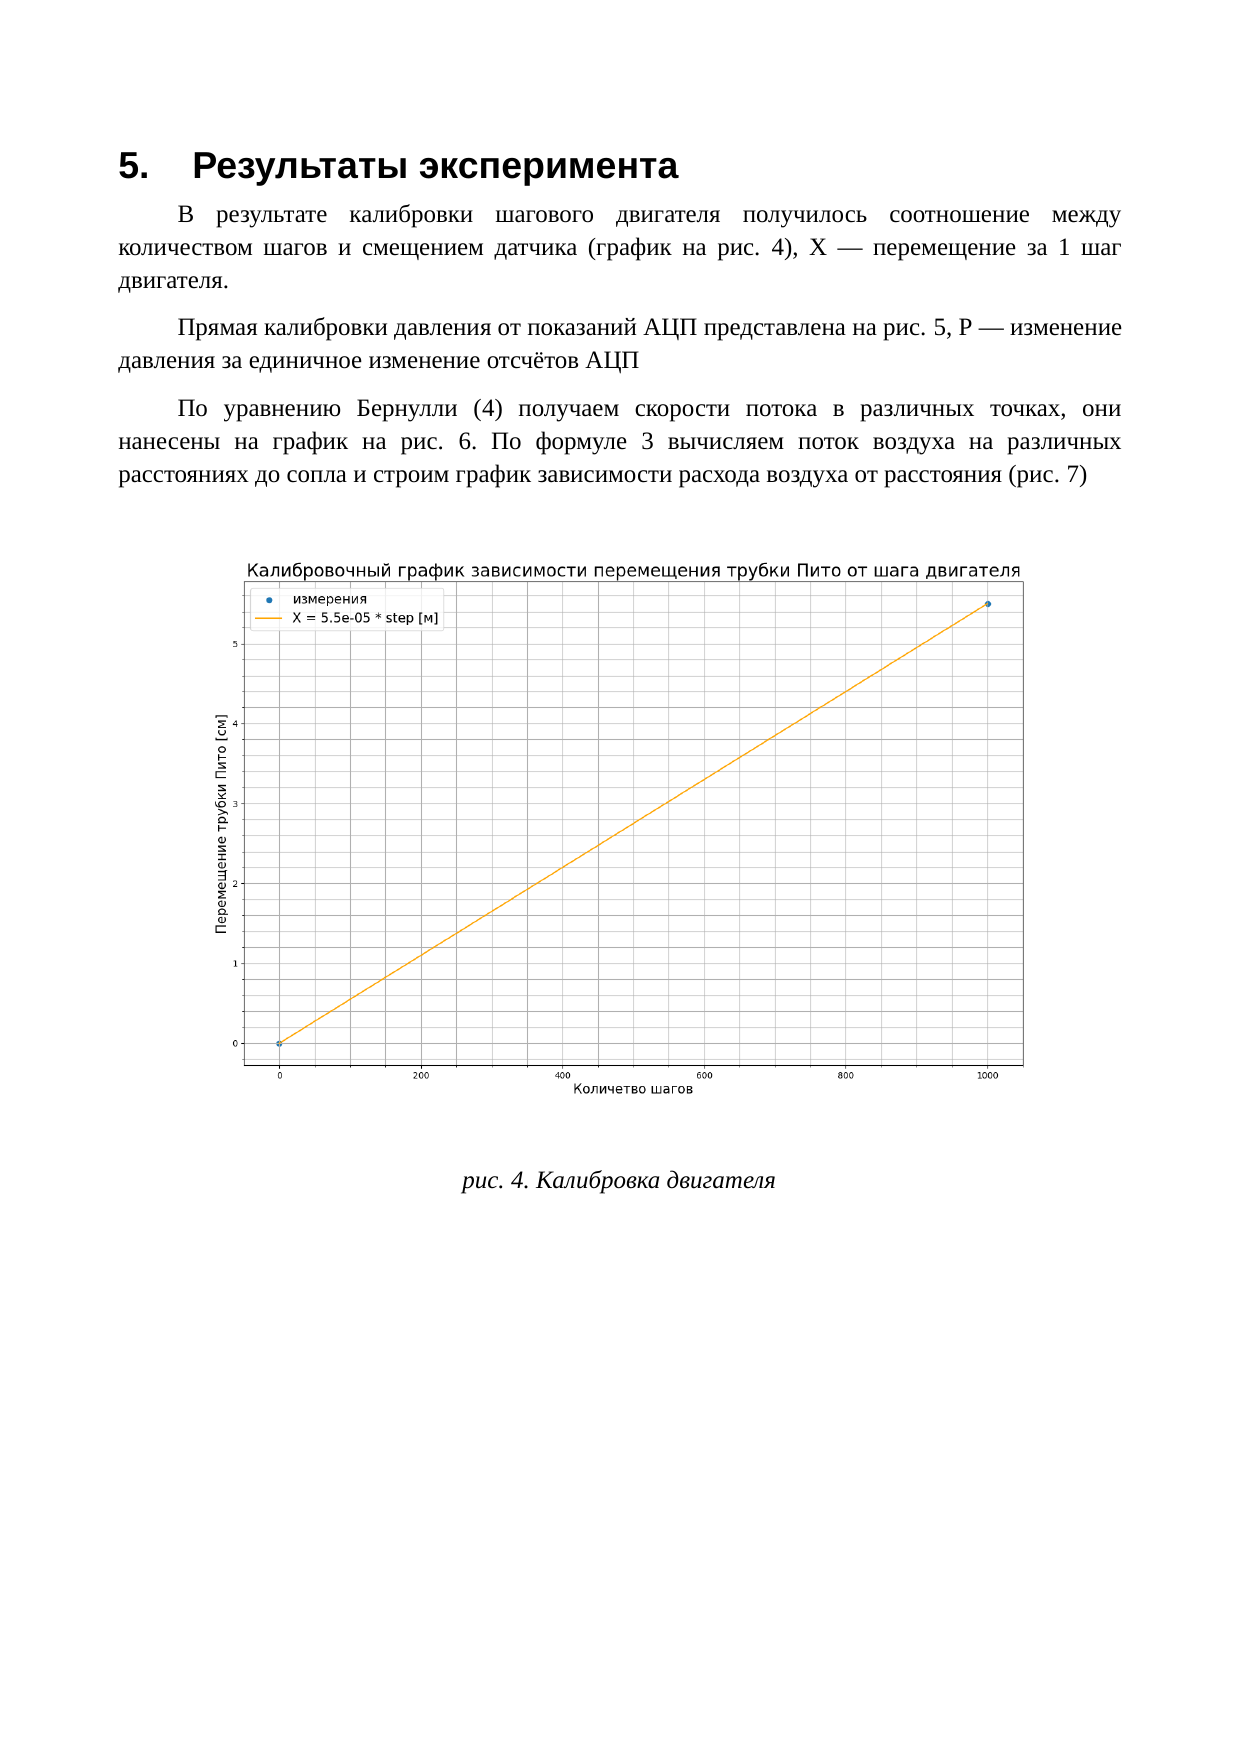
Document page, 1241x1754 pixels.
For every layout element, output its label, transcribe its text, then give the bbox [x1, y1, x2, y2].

text По уравнению Бернулли (4) получаем скорости потока в различных точках, они нанесены на график на рис. 6. По формуле 3 вычисляем поток воздуха на различных расстояниях до сопла и строим график зависимости расхода воздуха от расстояния (рис. 7) [118, 393, 1122, 488]
subtitle Результаты эксперимента [118, 143, 1122, 186]
text В результате калибровки шагового двигателя получилось соотношение между количеством шагов и смещением датчика (график на рис. 4), Х — перемещение за 1 шаг двигателя. [118, 199, 1122, 293]
text рис. 4. Калибровка двигателя [118, 1165, 1122, 1194]
picture [118, 506, 1123, 1134]
text Прямая калибровки давления от показаний АЦП представлена на рис. 5, Р — изменение давления за единичное изменение отсчётов АЦП [118, 312, 1122, 374]
